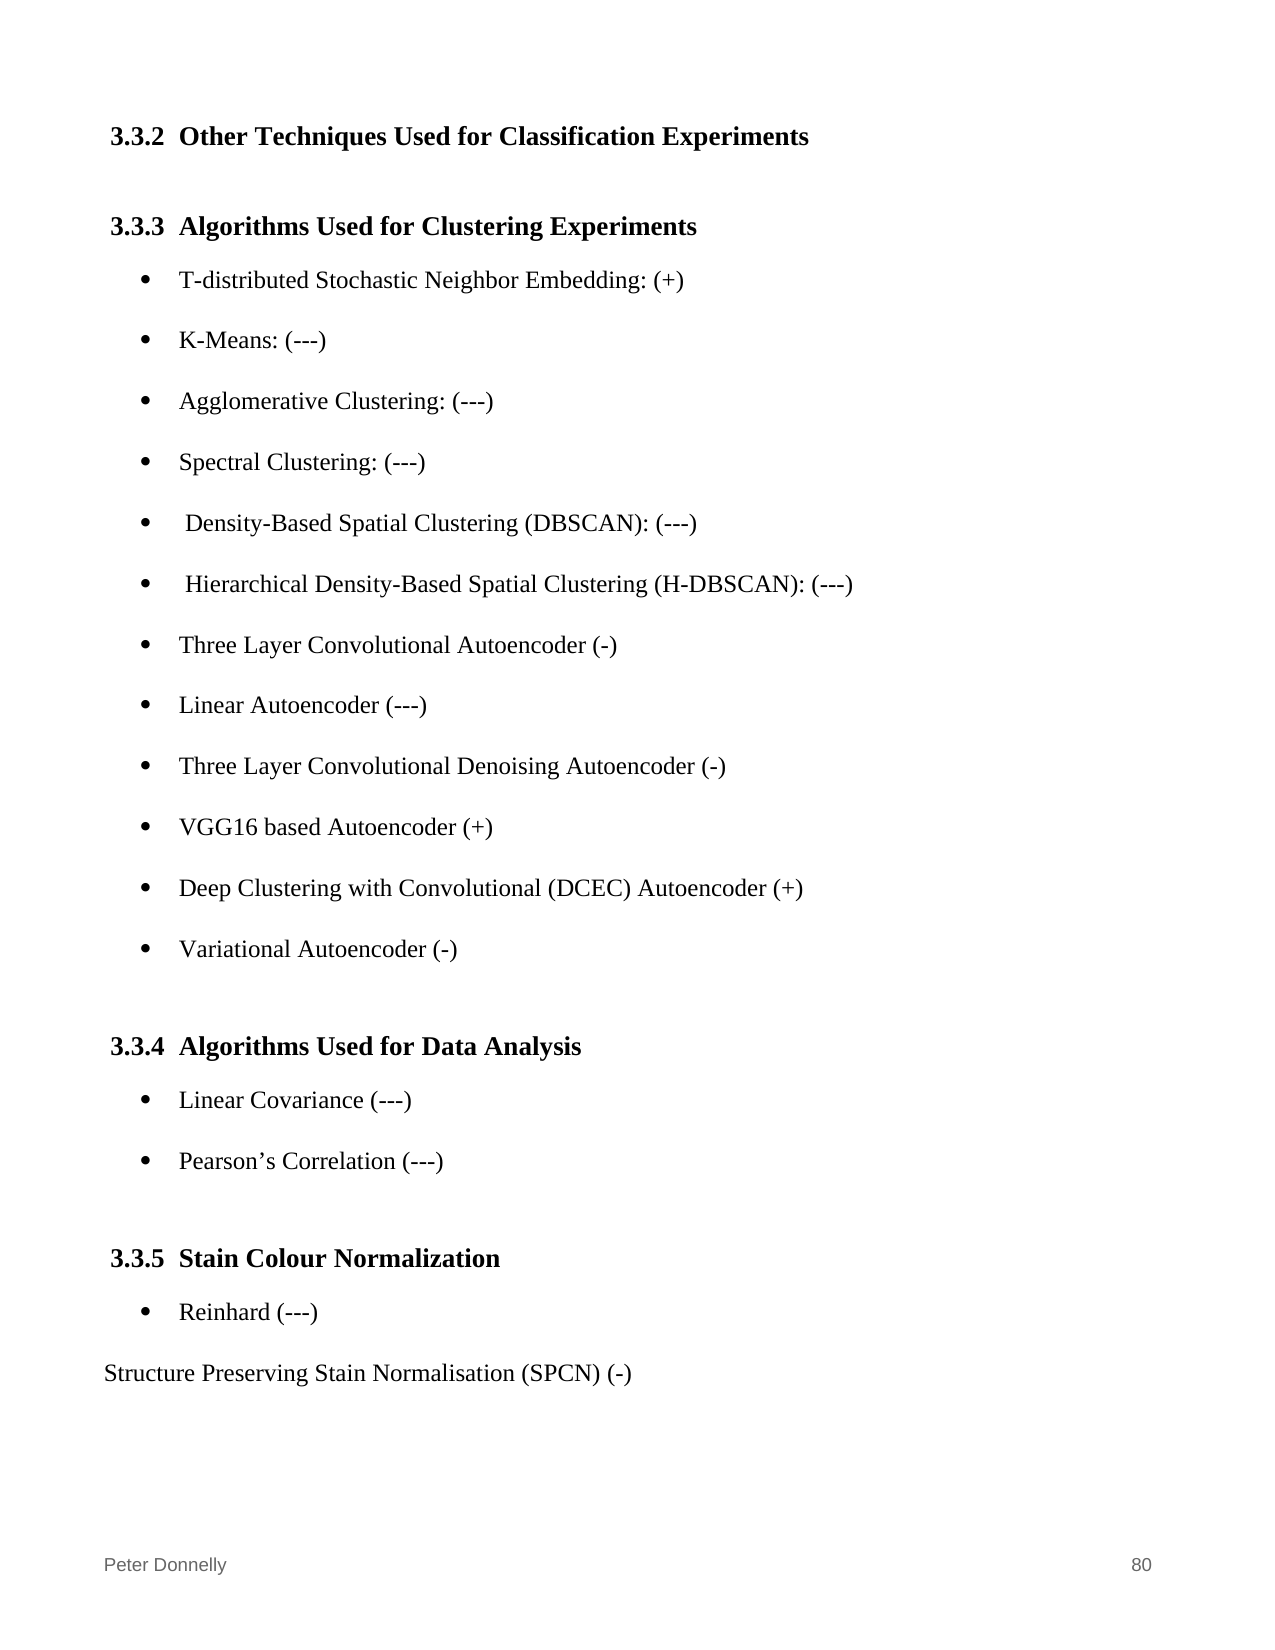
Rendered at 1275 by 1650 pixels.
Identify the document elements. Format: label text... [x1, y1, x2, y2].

list Linear Autoencoder (---) [141, 691, 1181, 719]
list Linear Covariance (---) [141, 1085, 1181, 1114]
list Agglomerative Clustering: (---) [141, 386, 1181, 415]
subtitle Algorithms Used for Clustering Experiments [103, 210, 1181, 241]
list Three Layer Convolutional Autoencoder (-) [141, 630, 1181, 658]
list Variational Autoencoder (-) [141, 934, 1181, 963]
list T-distributed Stochastic Neighbor Embedding: (+) [141, 265, 1181, 293]
list Pearson’s Correlation (---) [141, 1146, 1181, 1174]
list VGG16 based Autoencoder (+) [141, 812, 1181, 841]
list K-Means: (---) [141, 326, 1181, 354]
list Density-Based Spatial Clustering (DBSCAN): (---) [141, 508, 1181, 537]
list Deep Clustering with Convolutional (DCEC) Autoencoder (+) [141, 873, 1181, 902]
list Reinhard (---) [141, 1297, 1181, 1326]
subtitle Other Techniques Used for Classification Experiments [103, 120, 1181, 151]
subtitle Algorithms Used for Data Analysis [103, 1030, 1181, 1061]
list Three Layer Convolutional Denoising Autoencoder (-) [141, 751, 1181, 780]
list Spectral Clustering: (---) [141, 447, 1181, 476]
list Hierarchical Density-Based Spatial Clustering (H-DBSCAN): (---) [141, 569, 1181, 598]
text Structure Preserving Stain Normalisation (SPCN) (-) [103, 1358, 1181, 1386]
subtitle Stain Colour Normalization [103, 1242, 1181, 1273]
